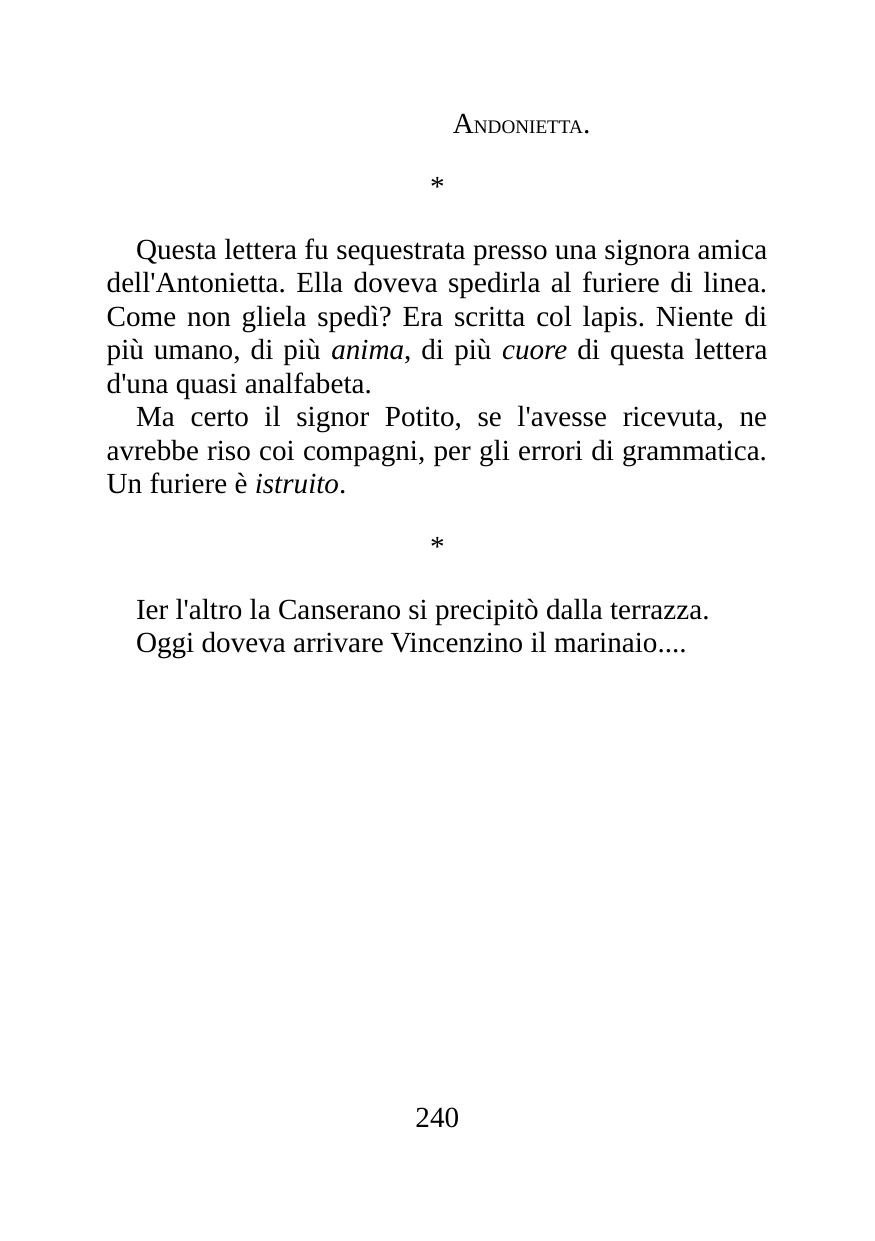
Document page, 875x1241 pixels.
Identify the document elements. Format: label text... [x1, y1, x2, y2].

text Andonietta. [275, 106, 768, 140]
text Oggi doveva arrivare Vincenzino il marinaio.... [106, 626, 768, 659]
text Questa lettera fu sequestrata presso una signora amica dell'Antonietta. Ella doveva spedirla al furiere di linea. Come non gliela spedì? Era scritta col lapis. Niente di più umano, di più anima, di più cuore di questa lettera d'una quasi analfabeta. [106, 232, 768, 399]
text * [106, 529, 768, 563]
text Ma certo il signor Potito, se l'avesse ricevuta, ne avrebbe riso coi compagni, per gli errori di grammatica. Un furiere è istruito. [106, 399, 768, 500]
text * [106, 169, 768, 203]
text Ier l'altro la Canserano si precipitò dalla terrazza. [106, 592, 768, 626]
